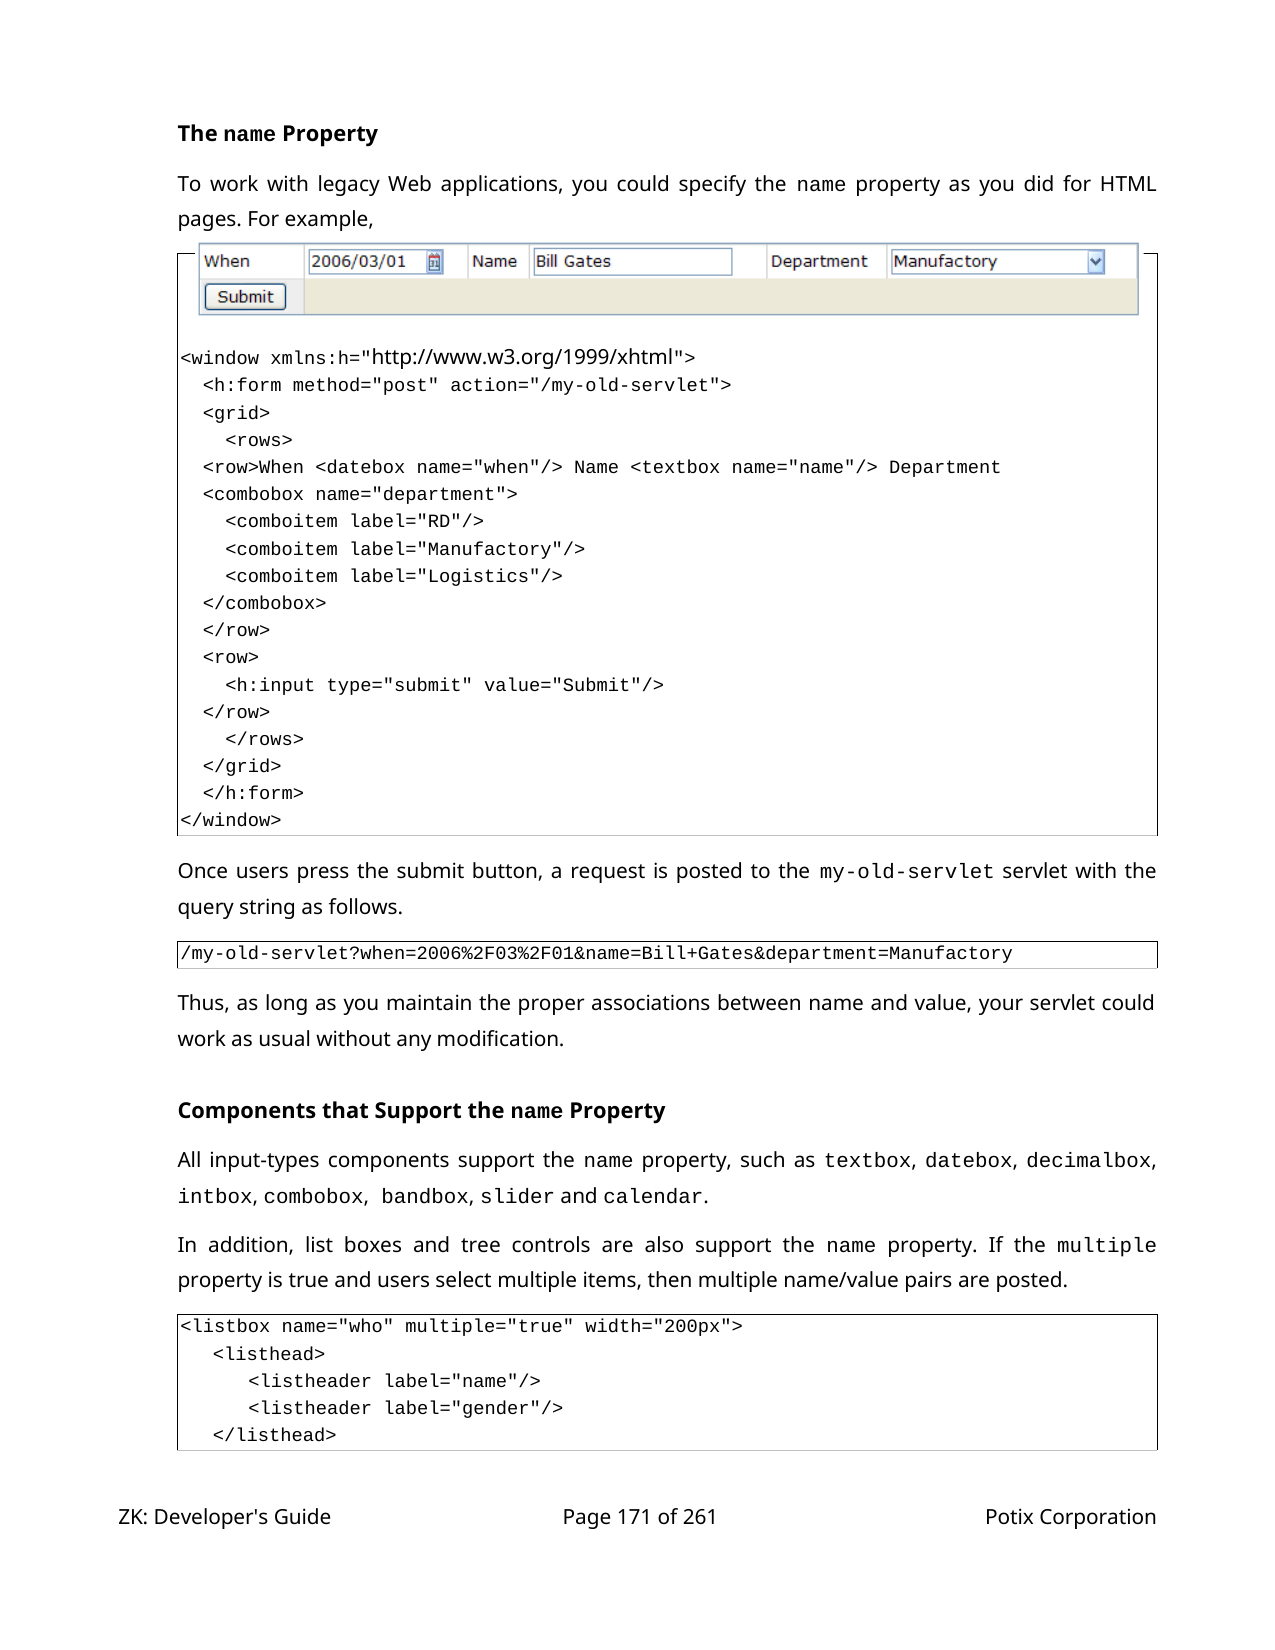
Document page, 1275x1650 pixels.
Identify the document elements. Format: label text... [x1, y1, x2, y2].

text </grid> [178, 754, 1157, 778]
text Once users press the submit button, a request is posted to the my-old-servlet servlet with the query string as follows. [177, 856, 1157, 920]
text In addition, list boxes and tree controls are also support the name property. If the multiple property is true and users select multiple items, then multiple name/value pairs are posted. [177, 1230, 1157, 1294]
text Thus, as long as you maintain the proper associations between name and value, your servlet could work as usual without any modification. [177, 988, 1157, 1052]
text <window xmlns:h="http://www.w3.org/1999/xhtml"> [178, 342, 1157, 370]
text </row> [178, 618, 1157, 642]
text </combobox> [178, 591, 1157, 615]
text <listheader label="name"/> [178, 1369, 1157, 1393]
text <row>When <datebox name="when"/> Name <textbox name="name"/> Department [178, 455, 1157, 479]
text </listhead> [178, 1423, 1157, 1450]
text <comboitem label="RD"/> [178, 509, 1157, 533]
text <h:form method="post" action="/my-old-servlet"> [178, 373, 1157, 398]
text To work with legacy Web applications, you could specify the name property as you did for HTML pages. For example, [177, 169, 1157, 233]
subtitle The name Property [177, 118, 1157, 148]
text </window> [178, 808, 1157, 835]
subtitle Components that Support the name Property [177, 1094, 1157, 1124]
text <row> [178, 645, 1157, 669]
text <comboitem label="Manufactory"/> [178, 536, 1157, 561]
text <rows> [178, 428, 1157, 452]
text <listheader label="gender"/> [178, 1396, 1157, 1420]
text </h:form> [178, 781, 1157, 805]
picture [195, 240, 1144, 318]
text <comboitem label="Logistics"/> [178, 564, 1157, 588]
text </rows> [178, 727, 1157, 751]
text <listhead> [178, 1341, 1157, 1366]
text </row> [178, 699, 1157, 724]
text <listbox name="who" multiple="true" width="200px"> [178, 1315, 1157, 1338]
text All input-types components support the name property, such as textbox, datebox, decimalbox, intbox, combobox, bandbox, slider and calendar. [177, 1145, 1157, 1209]
text <grid> [178, 401, 1157, 425]
text <h:input type="submit" value="Submit"/> [178, 672, 1157, 697]
text <combobox name="department"> [178, 482, 1157, 506]
text /my-old-servlet?when=2006%2F03%2F01&name=Bill+Gates&department=Manufactory [178, 942, 1157, 968]
